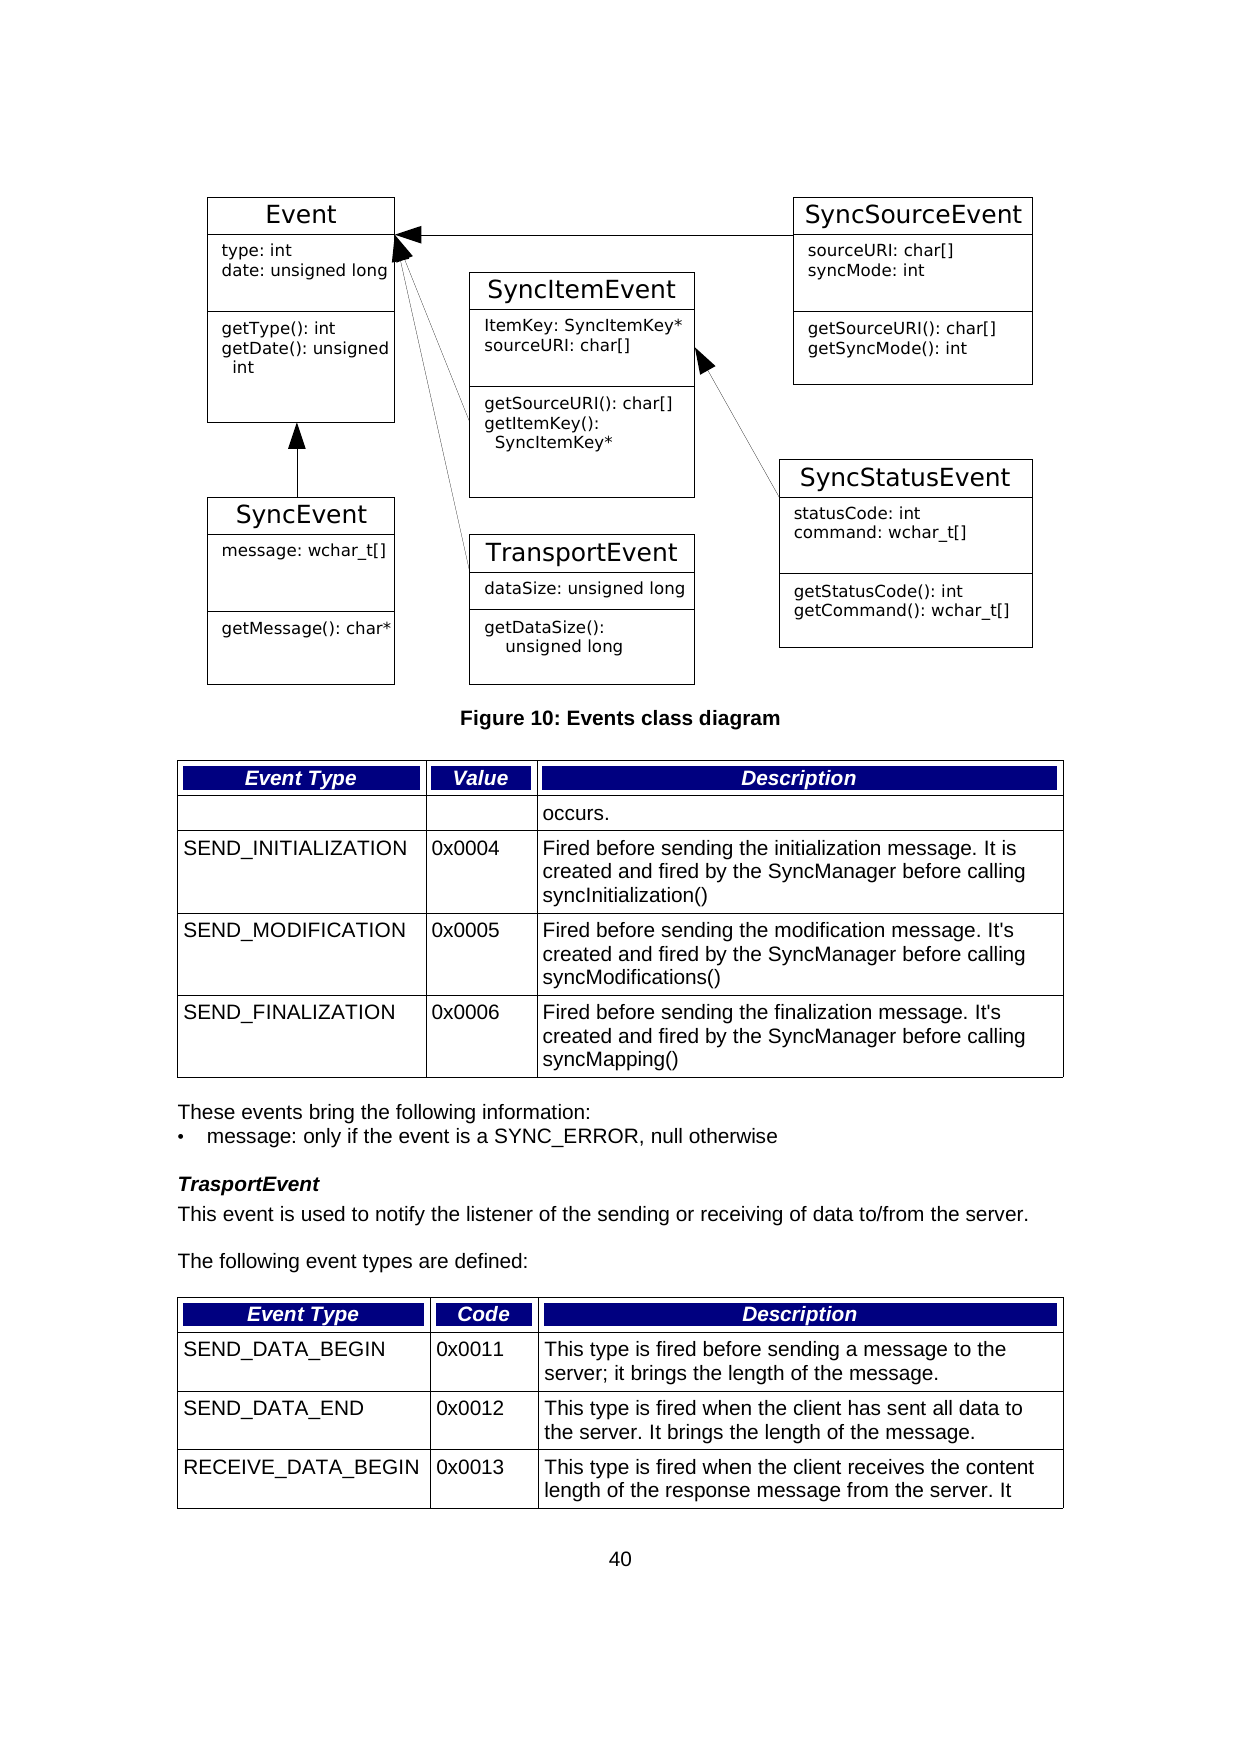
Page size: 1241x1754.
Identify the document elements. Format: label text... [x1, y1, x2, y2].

table_header Code [431, 1298, 538, 1332]
table_header Event Type [178, 1298, 430, 1332]
table_cell Fired before sending the modification message. It's created and fired by the SyncManager before calling syncModifications() [538, 914, 1063, 995]
table_cell 0x0013 [431, 1450, 538, 1508]
table_header Value [427, 761, 537, 795]
table_cell This type is fired when the client has sent all data to the server. It brings the length of the message. [539, 1392, 1063, 1449]
text This event is used to notify the listener of the sending or receiving of data to/from the server. [177, 1203, 1063, 1226]
table_cell 0x0006 [427, 996, 537, 1077]
table_cell SEND_DATA_BEGIN [178, 1333, 430, 1391]
subtitle TrasportEvent [177, 1173, 1063, 1196]
table_cell 0x0011 [431, 1333, 538, 1391]
text Figure 10: Events class diagram [179, 202, 1061, 730]
table_cell 0x0012 [431, 1392, 538, 1449]
table_cell This type is fired when the client receives the content length of the response message from the server. It [539, 1450, 1063, 1508]
table_cell SEND_INITIALIZATION [178, 831, 426, 913]
table_cell 0x0004 [427, 831, 537, 913]
table_cell Fired before sending the initialization message. It is created and fired by the SyncManager before calling syncInitialization() [538, 831, 1063, 913]
table_header Description [539, 1298, 1063, 1332]
table_cell [178, 796, 426, 830]
table_cell Fired before sending the finalization message. It's created and fired by the SyncManager before calling syncMapping() [538, 996, 1063, 1077]
table_cell occurs. [538, 796, 1063, 830]
list message: only if the event is a SYNC_ERROR, null otherwise [177, 1124, 1063, 1148]
table_cell SEND_MODIFICATION [178, 914, 426, 995]
subtitle [179, 730, 1061, 737]
table_header Description [538, 761, 1063, 795]
text These events bring the following information: [177, 1101, 1063, 1124]
table_cell RECEIVE_DATA_BEGIN [178, 1450, 430, 1508]
subtitle [179, 177, 1061, 202]
table_cell SEND_FINALIZATION [178, 996, 426, 1077]
table_header Event Type [178, 761, 426, 795]
table_cell This type is fired before sending a message to the server; it brings the length of the message. [539, 1333, 1063, 1391]
table_cell [427, 796, 537, 830]
text The following event types are defined: [177, 1250, 1063, 1273]
table_cell 0x0005 [427, 914, 537, 995]
table_cell SEND_DATA_END [178, 1392, 430, 1449]
